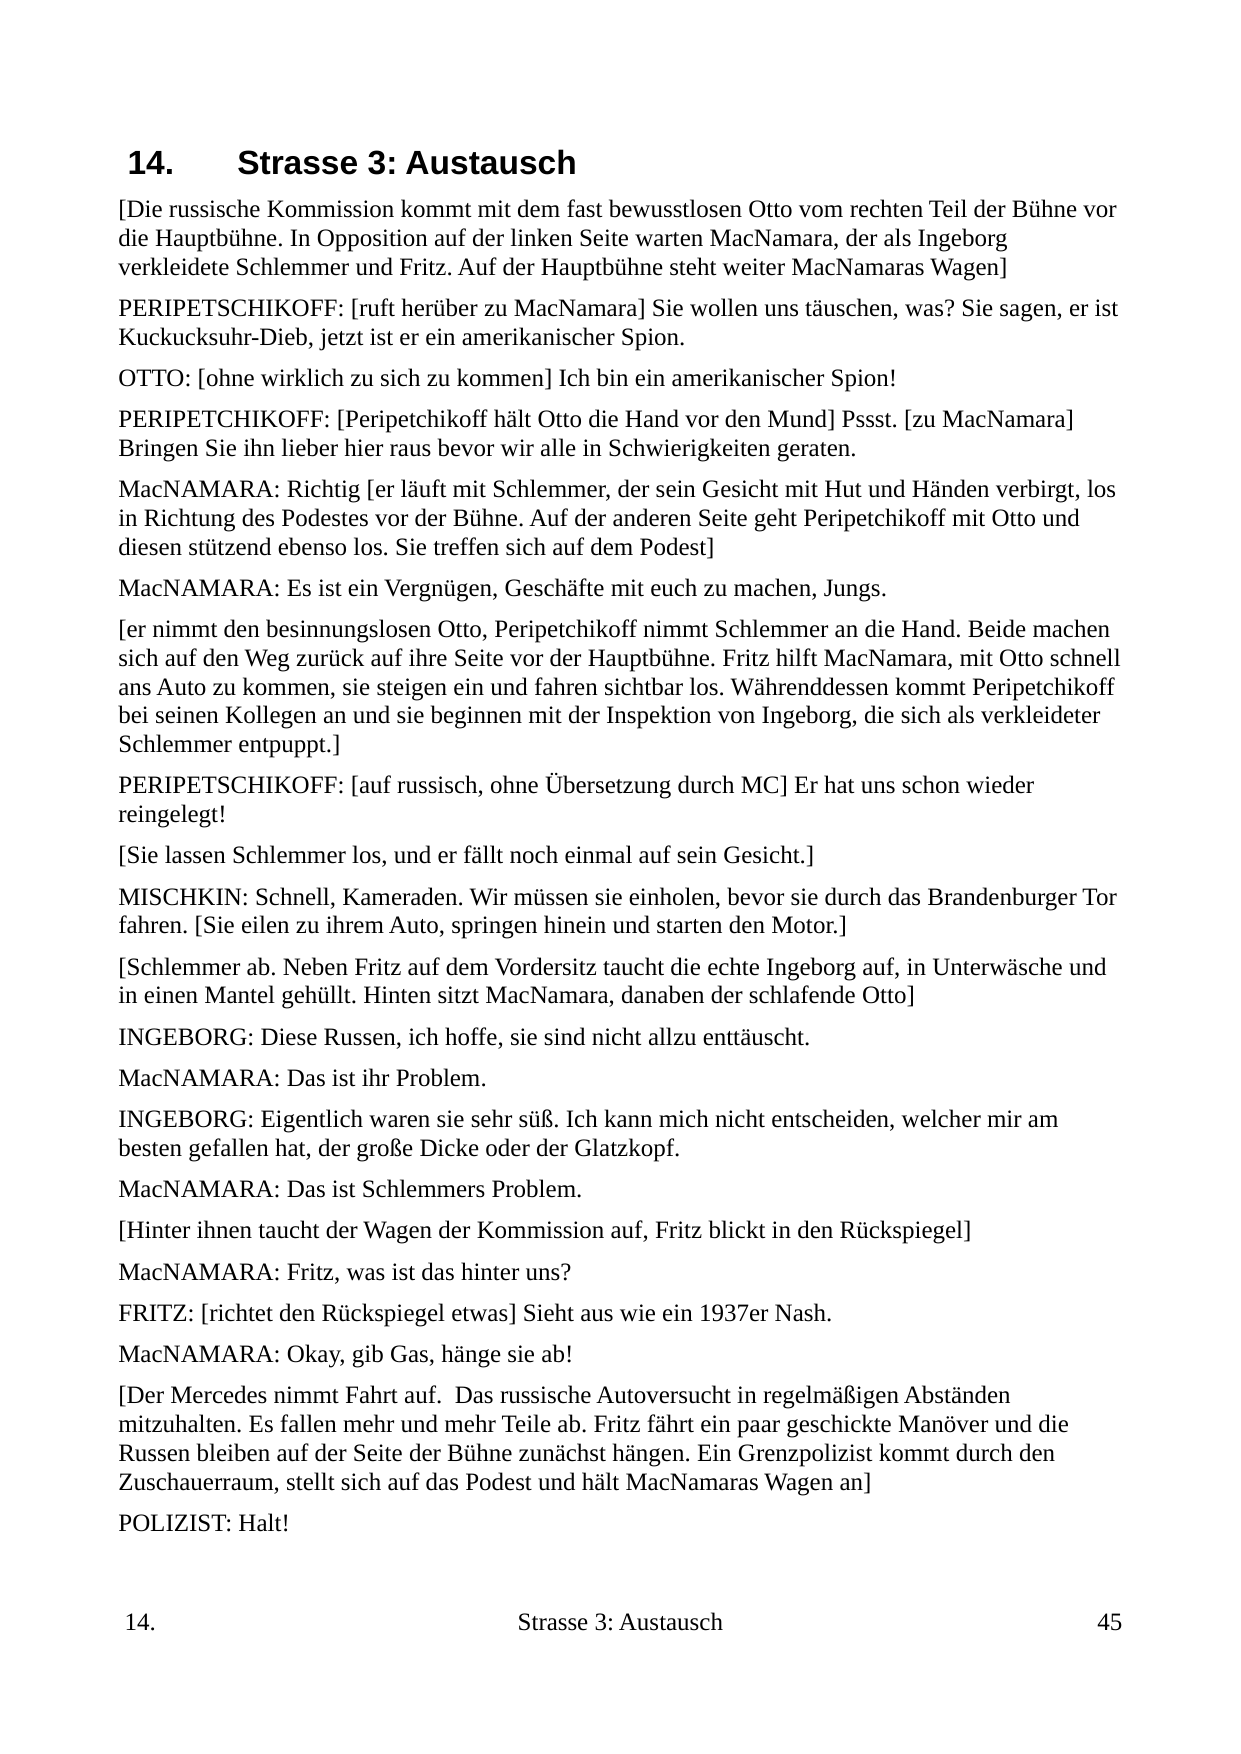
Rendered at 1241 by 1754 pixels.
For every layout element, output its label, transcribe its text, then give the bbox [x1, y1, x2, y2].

text PERIPETCHIKOFF: [Peripetchikoff hält Otto die Hand vor den Mund] Pssst. [zu MacNamara] Bringen Sie ihn lieber hier raus bevor wir alle in Schwierigkeiten geraten. [118, 404, 1122, 462]
text OTTO: [ohne wirklich zu sich zu kommen] Ich bin ein amerikanischer Spion! [118, 363, 1122, 392]
text PERIPETSCHIKOFF: [auf russisch, ohne Übersetzung durch MC] Er hat uns schon wieder reingelegt! [118, 771, 1122, 828]
text MacNAMARA: Das ist Schlemmers Problem. [118, 1174, 1122, 1203]
text [Der Mercedes nimmt Fahrt auf. Das russische Autoversucht in regelmäßigen Abständen mitzuhalten. Es fallen mehr und mehr Teile ab. Fritz fährt ein paar geschickte Manöver und die Russen bleiben auf der Seite der Bühne zunächst hängen. Ein Grenzpolizist kommt durch den Zuschauerraum, stellt sich auf das Podest und hält MacNamaras Wagen an] [118, 1381, 1122, 1496]
text INGEBORG: Eigentlich waren sie sehr süß. Ich kann mich nicht entscheiden, welcher mir am besten gefallen hat, der große Dicke oder der Glatzkopf. [118, 1104, 1122, 1162]
text MacNAMARA: Das ist ihr Problem. [118, 1063, 1122, 1092]
text INGEBORG: Diese Russen, ich hoffe, sie sind nicht allzu enttäuscht. [118, 1022, 1122, 1051]
text [Hinter ihnen taucht der Wagen der Kommission auf, Fritz blickt in den Rückspiegel] [118, 1216, 1122, 1244]
text POLIZIST: Halt! [118, 1508, 1122, 1537]
text [er nimmt den besinnungslosen Otto, Peripetchikoff nimmt Schlemmer an die Hand. Beide machen sich auf den Weg zurück auf ihre Seite vor der Hauptbühne. Fritz hilft MacNamara, mit Otto schnell ans Auto zu kommen, sie steigen ein und fahren sichtbar los. Währenddessen kommt Peripetchikoff bei seinen Kollegen an und sie beginnen mit der Inspektion von Ingeborg, die sich als verkleideter Schlemmer entpuppt.] [118, 614, 1122, 758]
text [Sie lassen Schlemmer los, und er fällt noch einmal auf sein Gesicht.] [118, 841, 1122, 869]
text FRITZ: [richtet den Rückspiegel etwas] Sieht aus wie ein 1937er Nash. [118, 1298, 1122, 1327]
text MacNAMARA: Richtig [er läuft mit Schlemmer, der sein Gesicht mit Hut und Händen verbirgt, los in Richtung des Podestes vor der Bühne. Auf der anderen Seite geht Peripetchikoff mit Otto und diesen stützend ebenso los. Sie treffen sich auf dem Podest] [118, 474, 1122, 561]
text [Schlemmer ab. Neben Fritz auf dem Vordersitz taucht die echte Ingeborg auf, in Unterwäsche und in einen Mantel gehüllt. Hinten sitzt MacNamara, danaben der schlafende Otto] [118, 952, 1122, 1009]
text MacNAMARA: Fritz, was ist das hinter uns? [118, 1257, 1122, 1286]
text MacNAMARA: Es ist ein Vergnügen, Geschäfte mit euch zu machen, Jungs. [118, 573, 1122, 602]
text [Die russische Kommission kommt mit dem fast bewusstlosen Otto vom rechten Teil der Bühne vor die Hauptbühne. In Opposition auf der linken Seite warten MacNamara, der als Ingeborg verkleidete Schlemmer und Fritz. Auf der Hauptbühne steht weiter MacNamaras Wagen] [118, 194, 1122, 281]
text PERIPETSCHIKOFF: [ruft herüber zu MacNamara] Sie wollen uns täuschen, was? Sie sagen, er ist Kuckucksuhr-Dieb, jetzt ist er ein amerikanischer Spion. [118, 293, 1122, 351]
text MacNAMARA: Okay, gib Gas, hänge sie ab! [118, 1339, 1122, 1368]
text MISCHKIN: Schnell, Kameraden. Wir müssen sie einholen, bevor sie durch das Brandenburger Tor fahren. [Sie eilen zu ihrem Auto, springen hinein und starten den Motor.] [118, 882, 1122, 939]
subtitle Strasse 3: Austausch [118, 143, 1122, 182]
